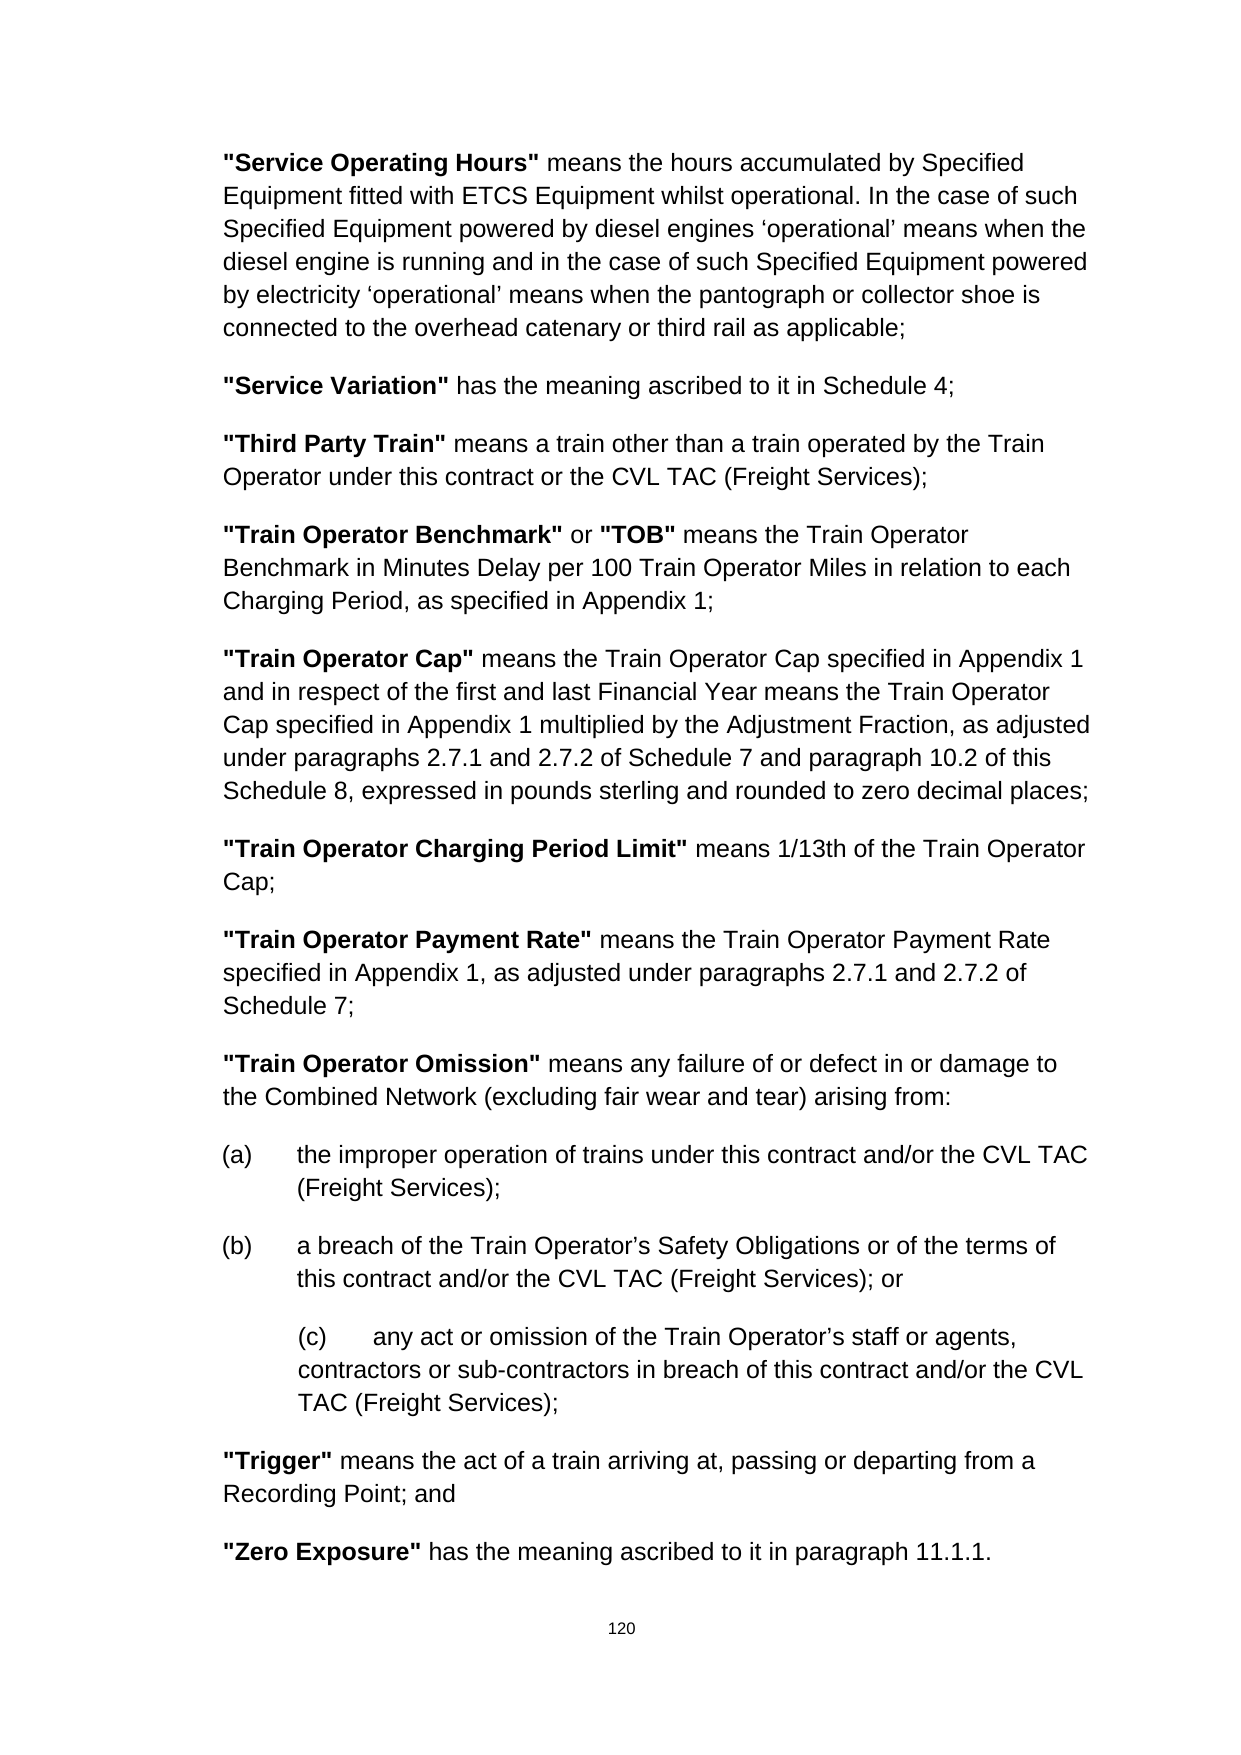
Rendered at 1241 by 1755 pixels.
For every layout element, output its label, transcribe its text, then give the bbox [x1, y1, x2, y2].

text "Train Operator Payment Rate" means the Train Operator Payment Rate specified in Appendix 1, as adjusted under paragraphs 2.7.1 and 2.7.2 of Schedule 7; [223, 925, 1093, 1020]
list a breach of the Train Operator’s Safety Obligations or of the terms of this contract and/or the CVL TAC (Freight Services); or [222, 1231, 1093, 1293]
text "Service Operating Hours" means the hours accumulated by Specified Equipment fitted with ETCS Equipment whilst operational. In the case of such Specified Equipment powered by diesel engines ‘operational’ means when the diesel engine is running and in the case of such Specified Equipment powered by electricity ‘operational’ means when the pantograph or collector shoe is connected to the overhead catenary or third rail as applicable; [223, 148, 1093, 342]
text "Train Operator Charging Period Limit" means 1/13th of the Train Operator Cap; [223, 834, 1093, 896]
text "Trigger" means the act of a train arriving at, passing or departing from a Recording Point; and [223, 1446, 1093, 1508]
list any act or omission of the Train Operator’s staff or agents, contractors or sub-contractors in breach of this contract and/or the CVL TAC (Freight Services); [298, 1322, 1093, 1417]
list the improper operation of trains under this contract and/or the CVL TAC (Freight Services); [222, 1140, 1093, 1202]
text "Train Operator Cap" means the Train Operator Cap specified in Appendix 1 and in respect of the first and last Financial Year means the Train Operator Cap specified in Appendix 1 multiplied by the Adjustment Fraction, as adjusted under paragraphs 2.7.1 and 2.7.2 of Schedule 7 and paragraph 10.2 of this Schedule 8, expressed in pounds sterling and rounded to zero decimal places; [223, 644, 1093, 805]
text "Train Operator Omission" means any failure of or defect in or damage to the Combined Network (excluding fair wear and tear) arising from: [223, 1049, 1093, 1111]
text "Third Party Train" means a train other than a train operated by the Train Operator under this contract or the CVL TAC (Freight Services); [223, 429, 1093, 491]
text "Train Operator Benchmark" or "TOB" means the Train Operator Benchmark in Minutes Delay per 100 Train Operator Miles in relation to each Charging Period, as specified in Appendix 1; [223, 520, 1093, 615]
text "Zero Exposure" has the meaning ascribed to it in paragraph 11.1.1. [223, 1537, 1093, 1566]
text "Service Variation" has the meaning ascribed to it in Schedule 4; [223, 371, 1093, 399]
